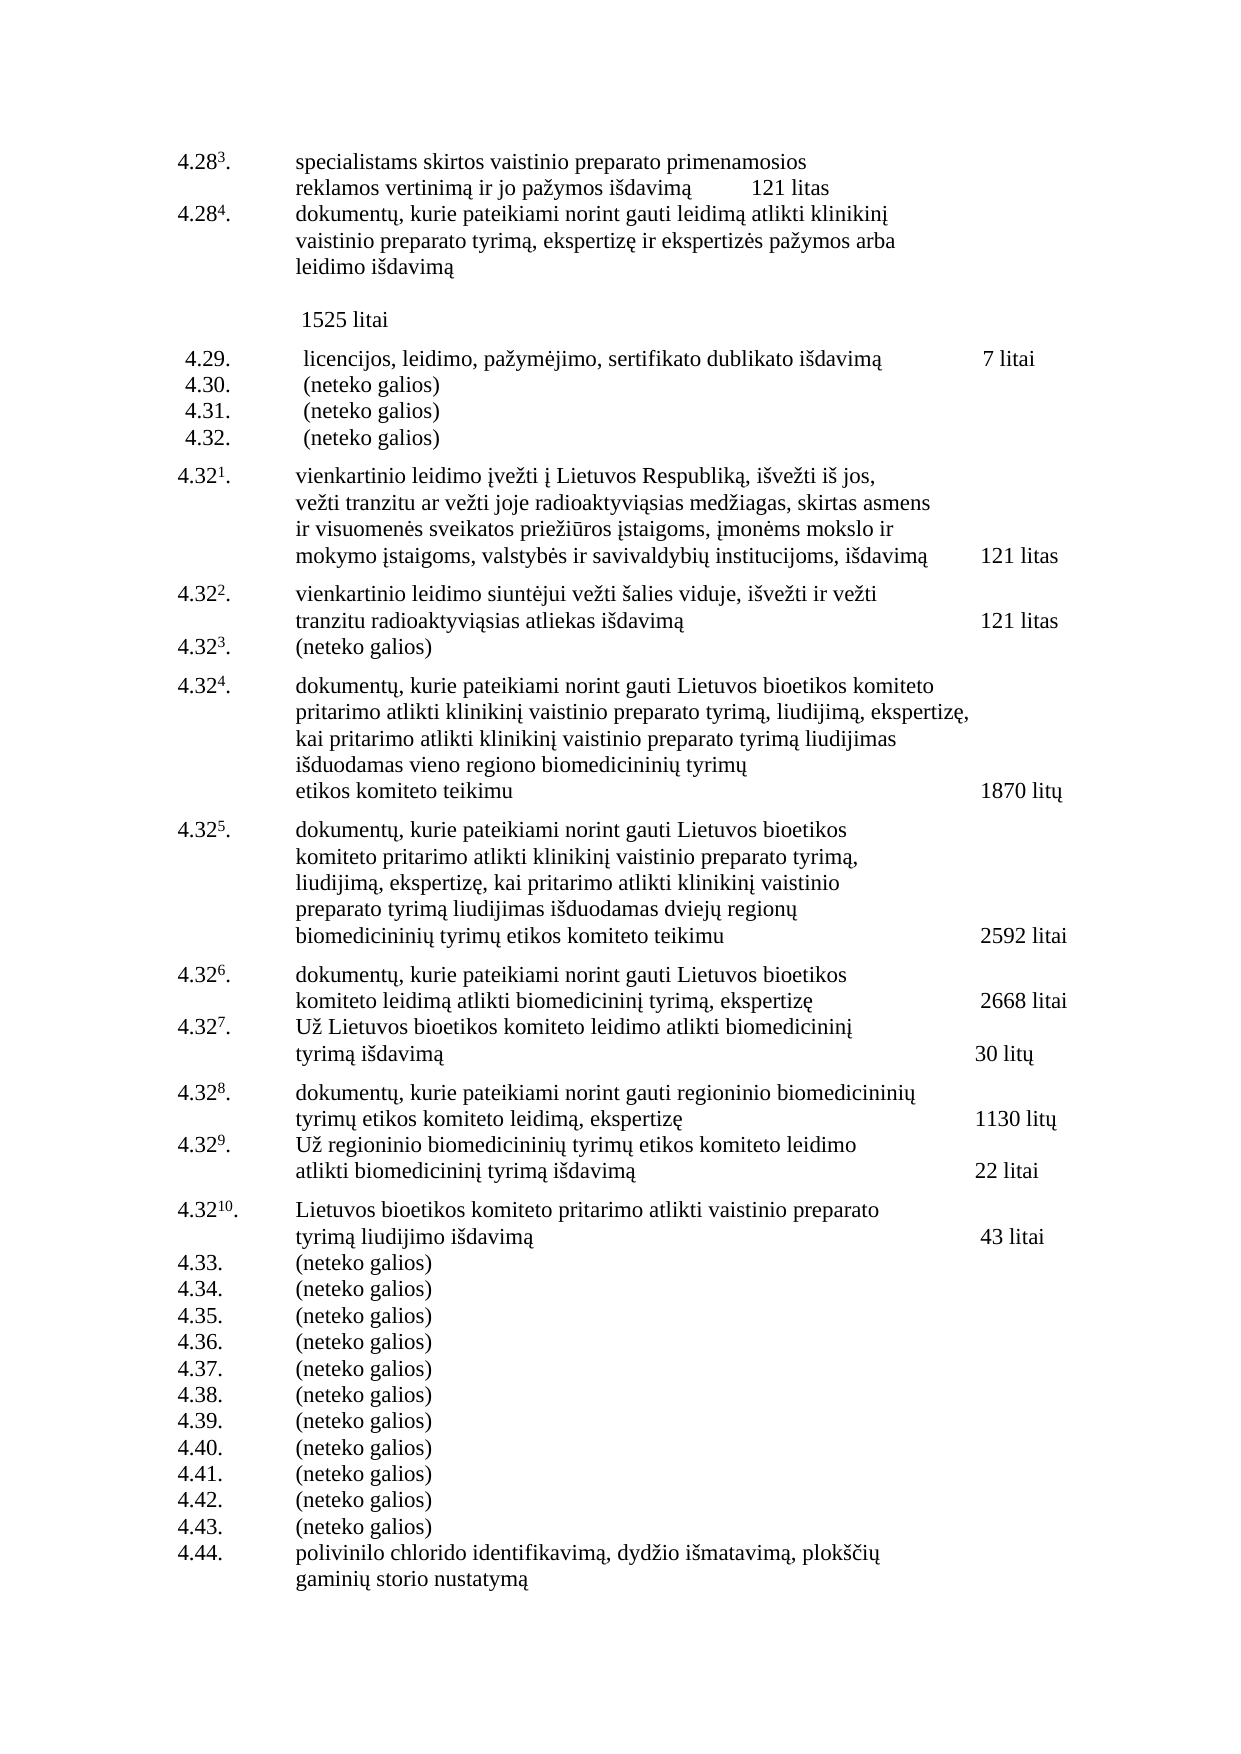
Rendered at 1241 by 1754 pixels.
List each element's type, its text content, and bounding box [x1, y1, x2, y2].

text 4.322. vienkartinio leidimo siuntėjui vežti šalies viduje, išvežti ir vežti tranzitu radioaktyviąsias atliekas išdavimą 121 litas [177, 581, 1122, 633]
text 4.323. (neteko galios) [177, 633, 1122, 659]
text 4.283. specialistams skirtos vaistinio preparato primenamosios reklamos vertinimą ir jo pažymos išdavimą 121 litas [177, 148, 1122, 200]
text 4.42. (neteko galios) [177, 1486, 945, 1513]
text 4.34. (neteko galios) [177, 1276, 945, 1302]
table_header licencijos, leidimo, pažymėjimo, sertifikato dublikato išdavimą [292, 345, 971, 371]
text 4.41. (neteko galios) [177, 1460, 945, 1486]
table_header 4.29. [174, 345, 292, 371]
text 4.321. vienkartinio leidimo įvežti į Lietuvos Respubliką, išvežti iš jos, vežti tranzitu ar vežti joje radioaktyviąsias medžiagas, skirtas asmens ir visuomenės sveikatos priežiūros įstaigoms, įmonėms mokslo ir mokymo įstaigoms, valstybės ir savivaldybių institucijoms, išdavimą 121 litas [177, 463, 1122, 568]
text 4.33. (neteko galios) [177, 1249, 945, 1276]
text 4.35. (neteko galios) [177, 1302, 945, 1328]
text 4.329. Už regioninio biomedicininių tyrimų etikos komiteto leidimo [177, 1131, 1122, 1158]
table_cell (neteko galios) [292, 424, 971, 450]
table_cell (neteko galios) [292, 398, 971, 424]
text tyrimą išdavimą 30 litų [177, 1040, 1122, 1066]
text 4.38. (neteko galios) [177, 1381, 945, 1407]
text 4.40. (neteko galios) [177, 1434, 945, 1460]
table_cell (neteko galios) [292, 371, 971, 397]
text atlikti biomedicininį tyrimą išdavimą 22 litai [177, 1158, 1122, 1184]
table_cell 4.31. [174, 398, 292, 424]
text 4.37. (neteko galios) [177, 1354, 945, 1381]
text 4.325. dokumentų, kurie pateikiami norint gauti Lietuvos bioetikos komiteto pritarimo atlikti klinikinį vaistinio preparato tyrimą, liudijimą, ekspertizę, kai pritarimo atlikti klinikinį vaistinio preparato tyrimą liudijimas išduodamas dviejų regionų biomedicininių tyrimų etikos komiteto teikimu 2592 litai [177, 816, 1122, 948]
text 4.36. (neteko galios) [177, 1328, 945, 1354]
text 4.44. polivinilo chlorido identifikavimą, dydžio išmatavimą, plokščių gaminių storio nustatymą [177, 1539, 945, 1592]
table_cell [971, 371, 1074, 397]
table_cell [971, 424, 1074, 450]
text 4.284. dokumentų, kurie pateikiami norint gauti leidimą atlikti klinikinį vaistinio preparato tyrimą, ekspertizę ir ekspertizės pažymos arba leidimo išdavimą 1525 litai [177, 200, 945, 332]
table_cell 4.30. [174, 371, 292, 397]
table_cell 4.32. [174, 424, 292, 450]
text 4.324. dokumentų, kurie pateikiami norint gauti Lietuvos bioetikos komiteto pritarimo atlikti klinikinį vaistinio preparato tyrimą, liudijimą, ekspertizę, kai pritarimo atlikti klinikinį vaistinio preparato tyrimą liudijimas išduodamas vieno regiono biomedicininių tyrimų etikos komiteto teikimu 1870 litų [177, 672, 1122, 804]
text 4.39. (neteko galios) [177, 1407, 945, 1434]
text 4.327. Už Lietuvos bioetikos komiteto leidimo atlikti biomedicininį [177, 1013, 1122, 1040]
text 4.3210. Lietuvos bioetikos komiteto pritarimo atlikti vaistinio preparato tyrimą liudijimo išdavimą 43 litai [177, 1196, 1122, 1249]
text 4.328. dokumentų, kurie pateikiami norint gauti regioninio biomedicininių tyrimų etikos komiteto leidimą, ekspertizę 1130 litų [177, 1078, 1122, 1131]
text 4.326. dokumentų, kurie pateikiami norint gauti Lietuvos bioetikos komiteto leidimą atlikti biomedicininį tyrimą, ekspertizę 2668 litai [177, 961, 1122, 1013]
table_cell [971, 398, 1074, 424]
text 4.43. (neteko galios) [177, 1513, 945, 1539]
table_header 7 litai [971, 345, 1074, 371]
